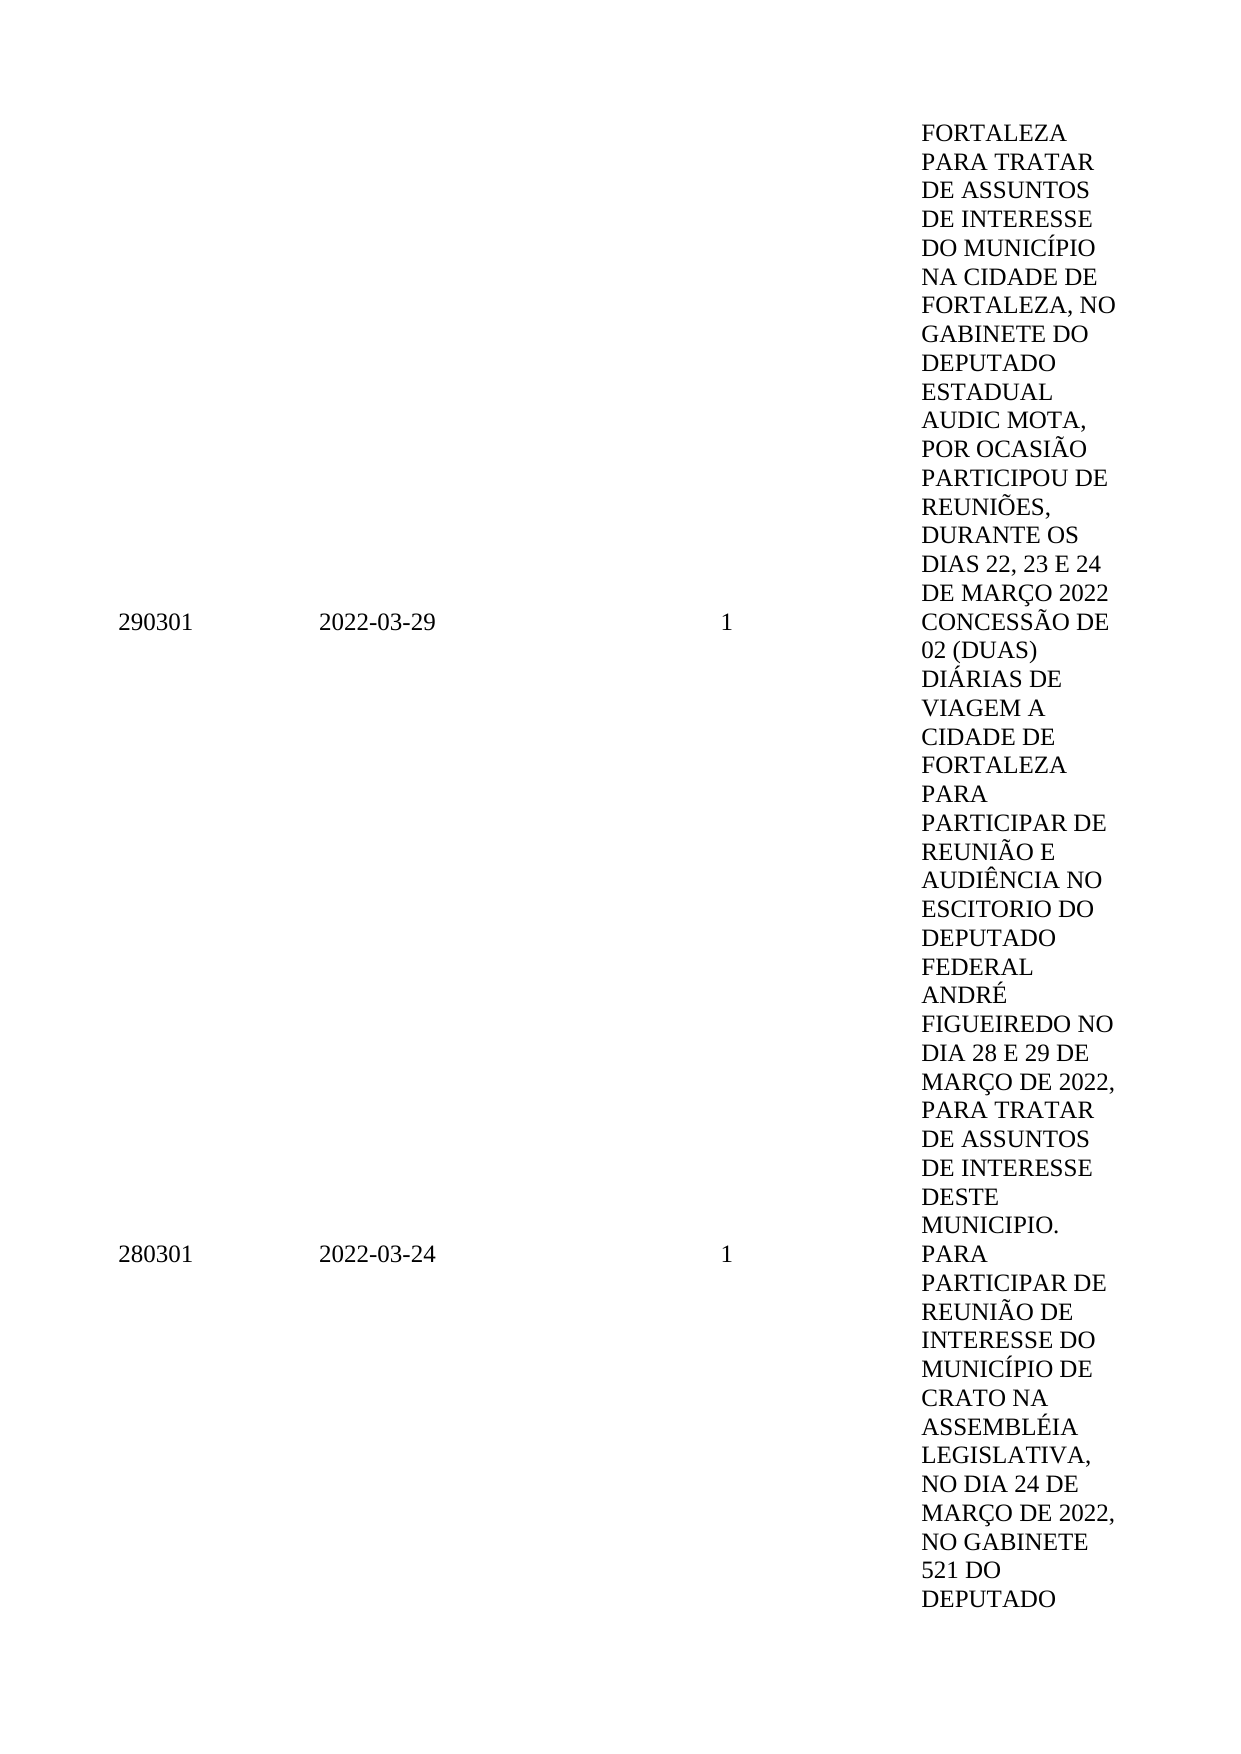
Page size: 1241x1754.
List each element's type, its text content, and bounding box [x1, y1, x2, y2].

table_cell 290301 [118, 607, 319, 1239]
table_cell [520, 607, 720, 1239]
table_cell FORTALEZA PARA TRATAR DE ASSUNTOS DE INTERESSE DO MUNICÍPIO NA CIDADE DE FORTALEZA, NO GABINETE DO DEPUTADO ESTADUAL AUDIC MOTA, POR OCASIÃO PARTICIPOU DE REUNIÕES, DURANTE OS DIAS 22, 23 E 24 DE MARÇO 2022 [921, 118, 1122, 607]
table_cell 2022-03-29 [319, 607, 519, 1239]
table_cell PARA PARTICIPAR DE REUNIÃO DE INTERESSE DO MUNICÍPIO DE CRATO NA ASSEMBLÉIA LEGISLATIVA, NO DIA 24 DE MARÇO DE 2022, NO GABINETE 521 DO DEPUTADO [921, 1239, 1122, 1613]
table_cell 1 [720, 1239, 921, 1613]
table_cell [720, 118, 921, 607]
table_cell 2022-03-24 [319, 1239, 519, 1613]
table_cell 280301 [118, 1239, 319, 1613]
table_cell CONCESSÃO DE 02 (DUAS) DIÁRIAS DE VIAGEM A CIDADE DE FORTALEZA PARA PARTICIPAR DE REUNIÃO E AUDIÊNCIA NO ESCITORIO DO DEPUTADO FEDERAL ANDRÉ FIGUEIREDO NO DIA 28 E 29 DE MARÇO DE 2022, PARA TRATAR DE ASSUNTOS DE INTERESSE DESTE MUNICIPIO. [921, 607, 1122, 1239]
table_cell 1 [720, 607, 921, 1239]
table_cell [520, 118, 720, 607]
table_cell [319, 118, 519, 607]
table_cell [520, 1239, 720, 1613]
table_cell [118, 118, 319, 607]
